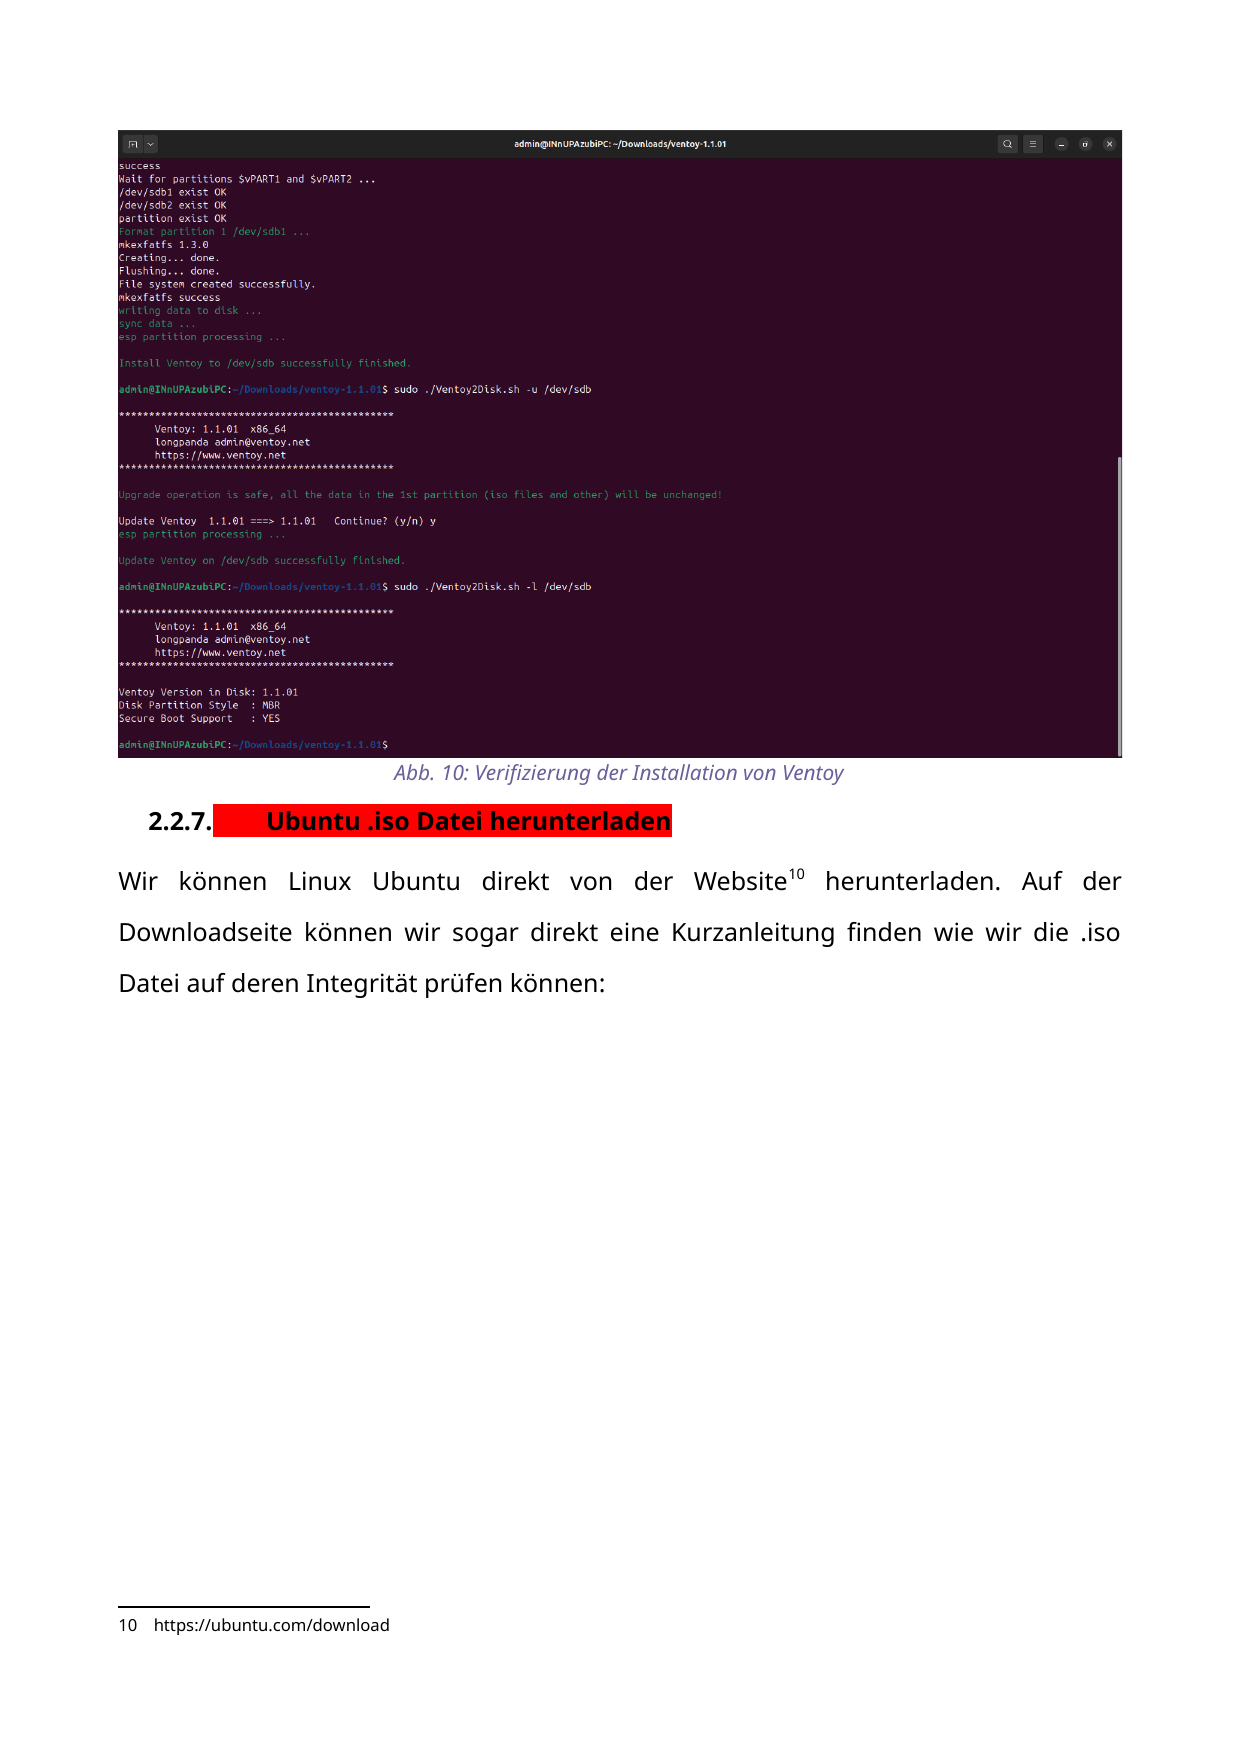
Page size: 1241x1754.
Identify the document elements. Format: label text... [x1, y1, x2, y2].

picture [118, 130, 1123, 758]
text Abb. 10: Verifizierung der Installation von Ventoy [118, 758, 1122, 786]
text https://ubuntu.com/download [118, 1613, 1122, 1636]
subtitle Ubuntu .iso Datei herunterladen [118, 786, 1122, 837]
subtitle [118, 118, 1122, 130]
text Wir können Linux Ubuntu direkt von der Website herunterladen. Auf der Downloadseite können wir sogar direkt eine Kurzanleitung finden wie wir die .iso Datei auf deren Integrität prüfen können: [118, 863, 1122, 999]
